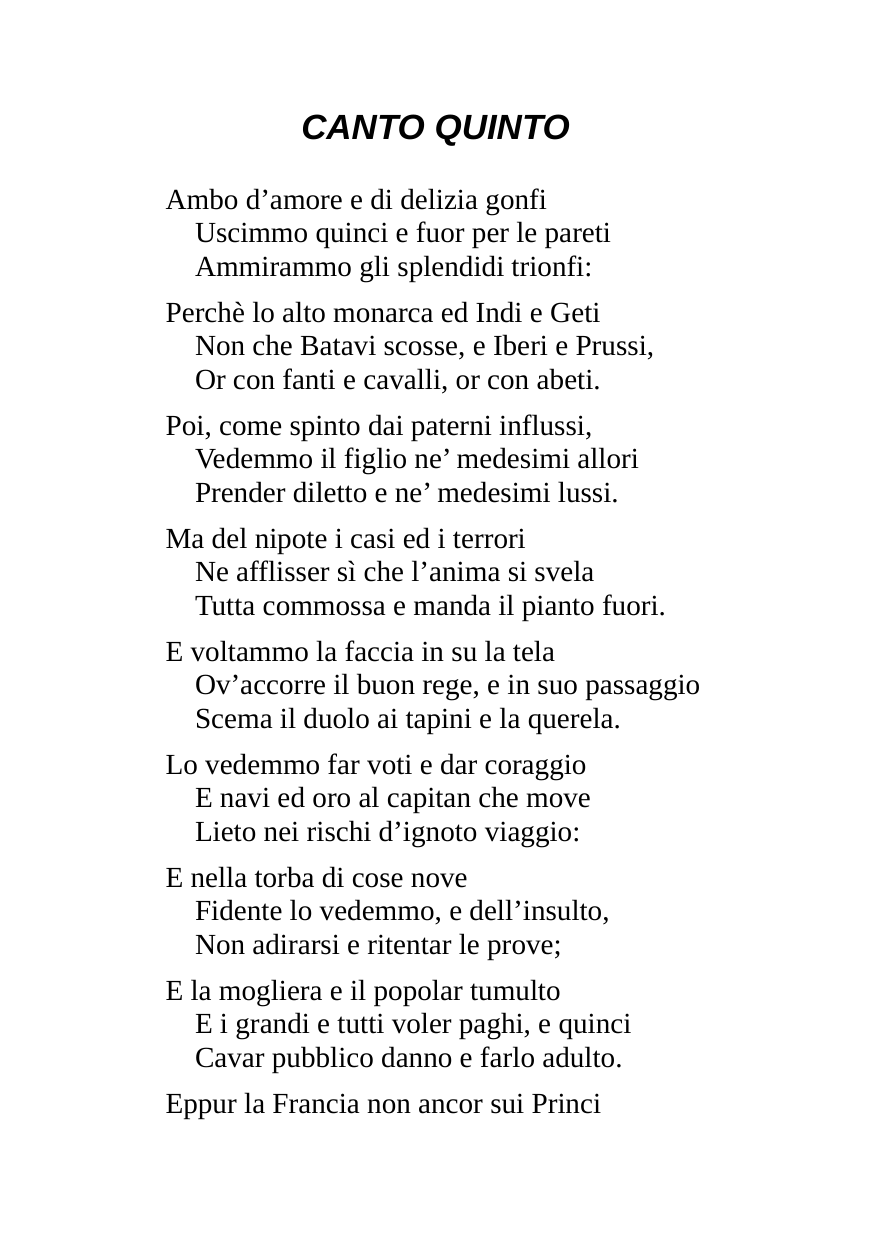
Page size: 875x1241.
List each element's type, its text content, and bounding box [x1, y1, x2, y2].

text Perchè lo alto monarca ed Indi e Geti Non che Batavi scosse, e Iberi e Prussi, Or con fanti e cavalli, or con abeti. [165, 295, 768, 396]
text Ambo d’amore e di delizia gonfi Uscimmo quinci e fuor per le pareti Ammirammo gli splendidi trionfi: [165, 182, 768, 282]
text E nella torba di cose nove Fidente lo vedemmo, e dell’insulto, Non adirarsi e ritentar le prove; [165, 860, 768, 961]
subtitle CANTO QUINTO [106, 106, 768, 146]
text Lo vedemmo far voti e dar coraggio E navi ed oro al capitan che move Lieto nei rischi d’ignoto viaggio: [165, 747, 768, 848]
text E la mogliera e il popolar tumulto E i grandi e tutti voler paghi, e quinci Cavar pubblico danno e farlo adulto. [165, 973, 768, 1074]
text Poi, come spinto dai paterni influssi, Vedemmo il figlio ne’ medesimi allori Prender diletto e ne’ medesimi lussi. [165, 408, 768, 508]
text Eppur la Francia non ancor sui Princi [165, 1086, 768, 1119]
text Ma del nipote i casi ed i terrori Ne afflisser sì che l’anima si svela Tutta commossa e manda il pianto fuori. [165, 521, 768, 622]
text E voltammo la faccia in su la tela Ov’accorre il buon rege, e in suo passaggio Scema il duolo ai tapini e la querela. [165, 634, 768, 734]
